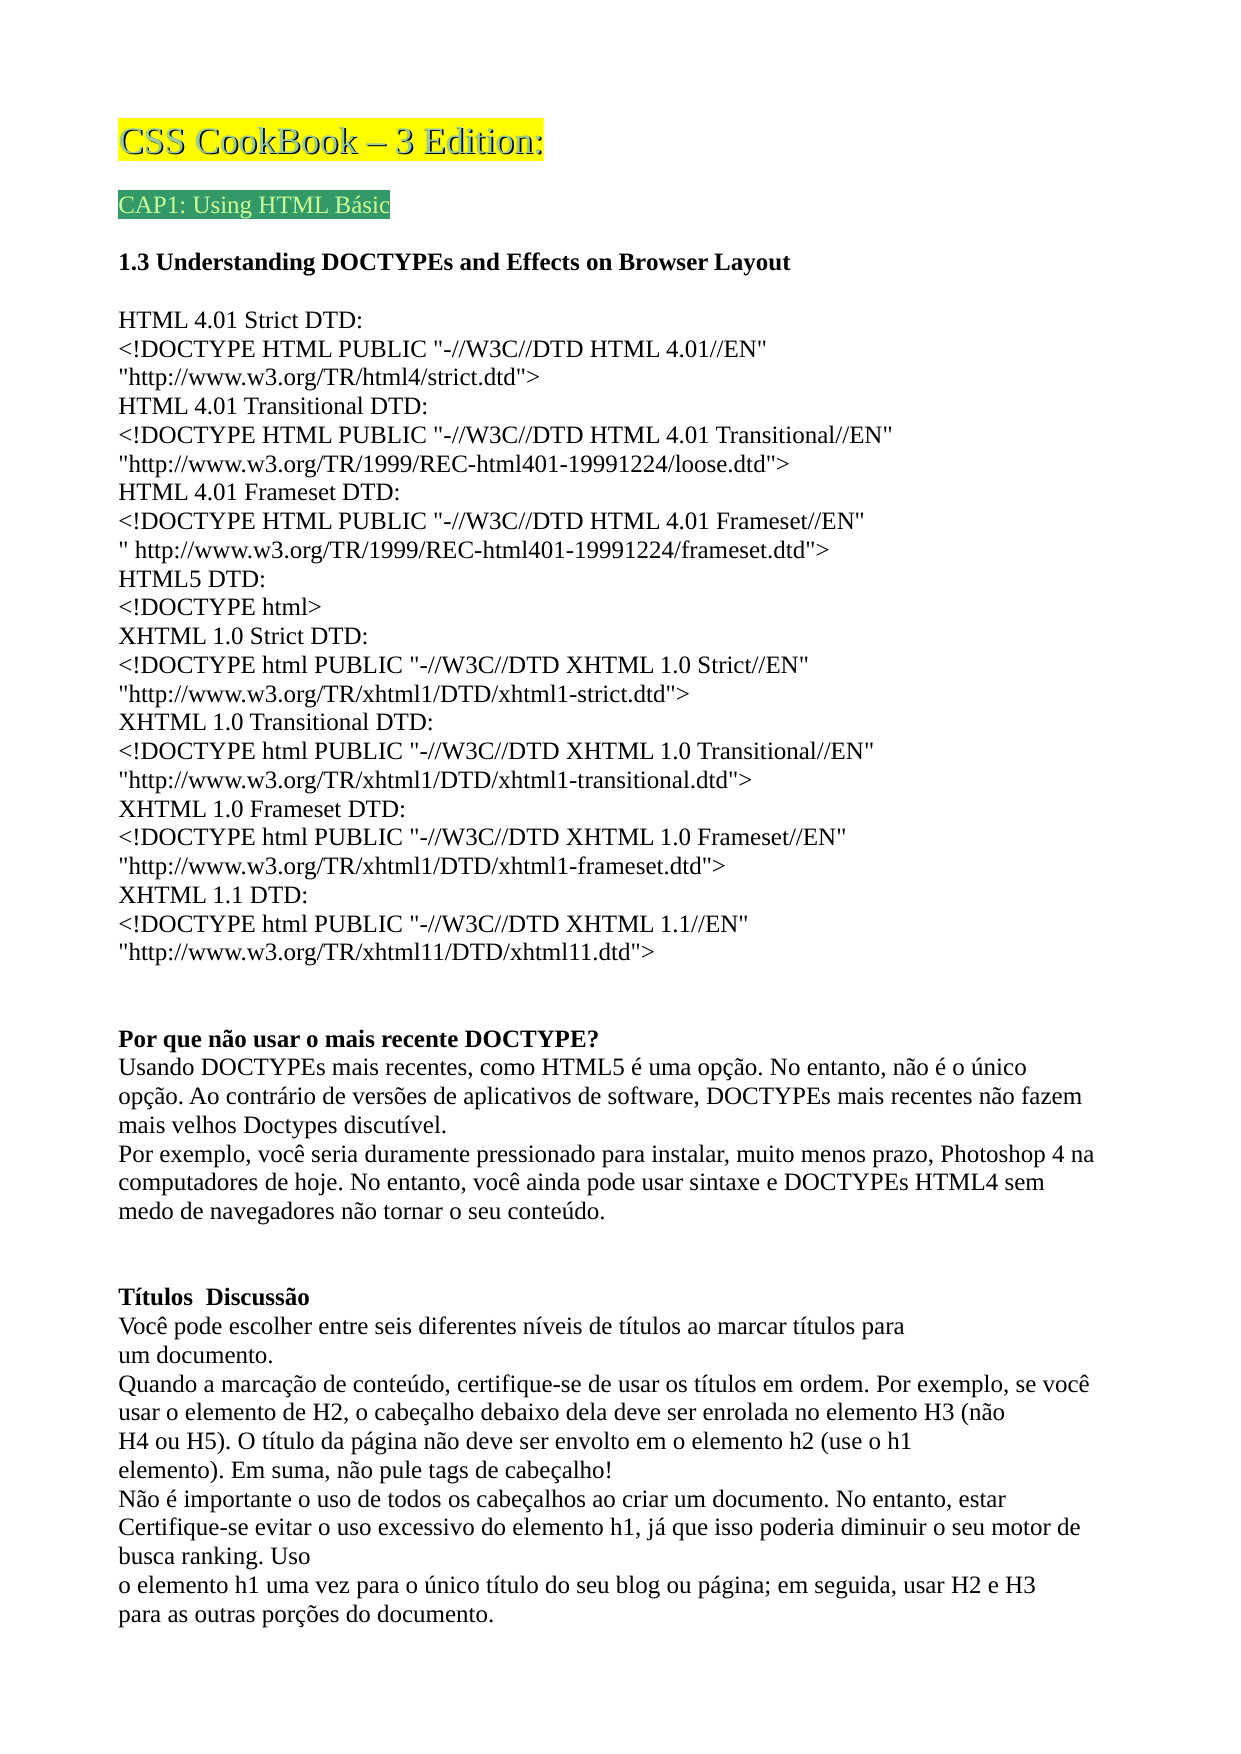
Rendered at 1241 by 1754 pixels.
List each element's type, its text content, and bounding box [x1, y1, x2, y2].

text <!DOCTYPE html PUBLIC "-//W3C//DTD XHTML 1.0 Frameset//EN" [118, 822, 1122, 851]
text HTML 4.01 Frameset DTD: [118, 477, 1122, 506]
text " http://www.w3.org/TR/1999/REC-html401-19991224/frameset.dtd"> [118, 535, 1122, 564]
text "http://www.w3.org/TR/xhtml11/DTD/xhtml11.dtd"> [118, 937, 1122, 995]
text <!DOCTYPE html PUBLIC "-//W3C//DTD XHTML 1.0 Strict//EN" [118, 650, 1122, 679]
text "http://www.w3.org/TR/xhtml1/DTD/xhtml1-transitional.dtd"> [118, 765, 1122, 794]
text HTML 4.01 Transitional DTD: [118, 391, 1122, 420]
text HTML5 DTD: [118, 564, 1122, 592]
text <!DOCTYPE html> [118, 592, 1122, 621]
text XHTML 1.0 Transitional DTD: [118, 707, 1122, 736]
text <!DOCTYPE html PUBLIC "-//W3C//DTD XHTML 1.1//EN" [118, 909, 1122, 937]
text Títulos Discussão Você pode escolher entre seis diferentes níveis de títulos ao marcar títulos para um documento. Quando a marcação de conteúdo, certifique-se de usar os títulos em ordem. Por exemplo, se você usar o elemento de H2, o cabeçalho debaixo dela deve ser enrolada no elemento H3 (não H4 ou H5). O título da página não deve ser envolto em o elemento h2 (use o h1 elemento). Em suma, não pule tags de cabeçalho! Não é importante o uso de todos os cabeçalhos ao criar um documento. No entanto, estar Certifique-se evitar o uso excessivo do elemento h1, já que isso poderia diminuir o seu motor de busca ranking. Uso o elemento h1 uma vez para o único título do seu blog ou página; em seguida, usar H2 e H3 para as outras porções do documento. [118, 1282, 1122, 1627]
text <!DOCTYPE html PUBLIC "-//W3C//DTD XHTML 1.0 Transitional//EN" [118, 736, 1122, 765]
text "http://www.w3.org/TR/html4/strict.dtd"> [118, 362, 1122, 391]
text "http://www.w3.org/TR/xhtml1/DTD/xhtml1-frameset.dtd"> [118, 851, 1122, 880]
text "http://www.w3.org/TR/1999/REC-html401-19991224/loose.dtd"> [118, 449, 1122, 477]
text XHTML 1.0 Strict DTD: [118, 621, 1122, 650]
text CSS CookBook – 3 Edition: CAP1: Using HTML Básic 1.3 Understanding DOCTYPEs and Effects on Browser Layout HTML 4.01 Strict DTD: [118, 118, 1122, 334]
text "http://www.w3.org/TR/xhtml1/DTD/xhtml1-strict.dtd"> [118, 679, 1122, 707]
text XHTML 1.1 DTD: [118, 880, 1122, 909]
text <!DOCTYPE HTML PUBLIC "-//W3C//DTD HTML 4.01 Transitional//EN" [118, 420, 1122, 449]
text XHTML 1.0 Frameset DTD: [118, 794, 1122, 822]
text <!DOCTYPE HTML PUBLIC "-//W3C//DTD HTML 4.01//EN" [118, 334, 1122, 362]
text Por que não usar o mais recente DOCTYPE? Usando DOCTYPEs mais recentes, como HTML5 é uma opção. No entanto, não é o único opção. Ao contrário de versões de aplicativos de software, DOCTYPEs mais recentes não fazem mais velhos Doctypes discutível. Por exemplo, você seria duramente pressionado para instalar, muito menos prazo, Photoshop 4 na computadores de hoje. No entanto, você ainda pode usar sintaxe e DOCTYPEs HTML4 sem medo de navegadores não tornar o seu conteúdo. [118, 1024, 1122, 1225]
text <!DOCTYPE HTML PUBLIC "-//W3C//DTD HTML 4.01 Frameset//EN" [118, 506, 1122, 535]
